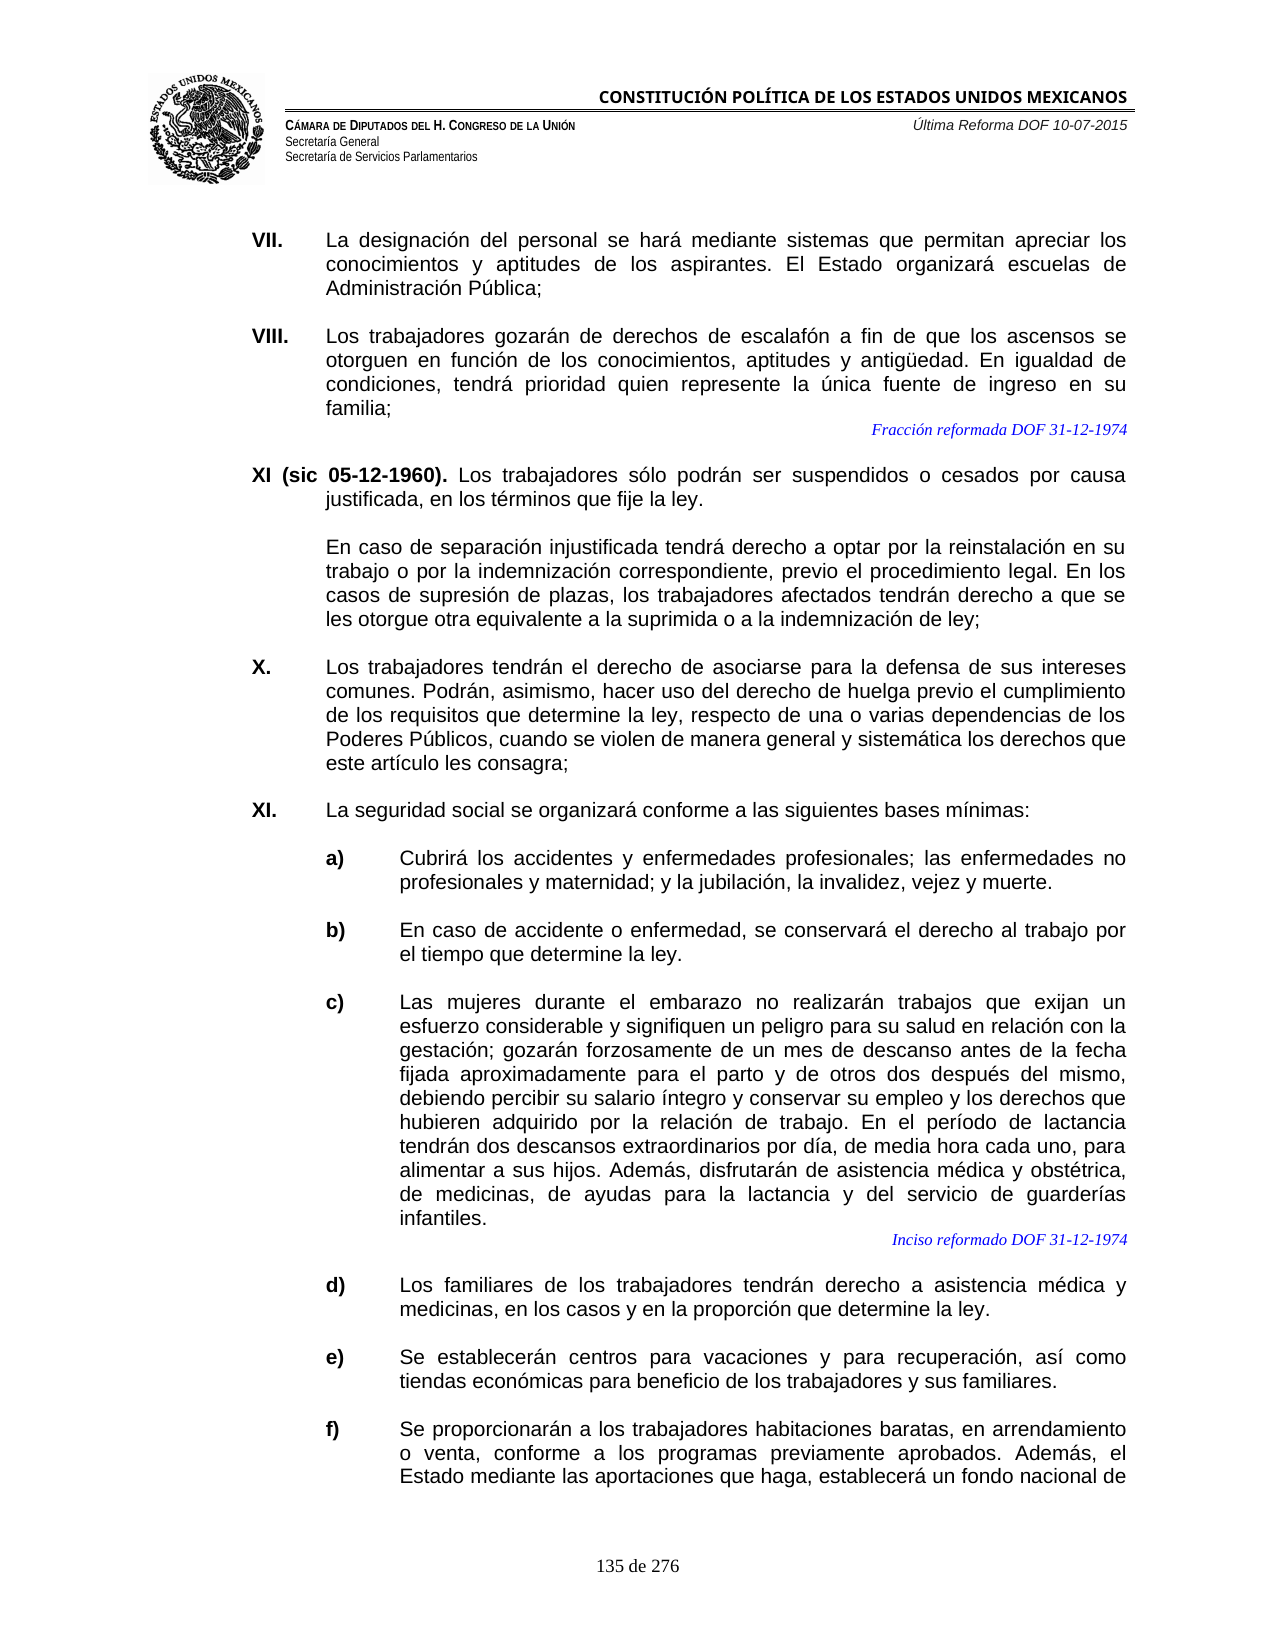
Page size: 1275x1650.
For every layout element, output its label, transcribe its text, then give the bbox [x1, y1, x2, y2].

text a) Cubrirá los accidentes y enfermedades profesionales; las enfermedades no profesionales y maternidad; y la jubilación, la invalidez, vejez y muerte. [326, 846, 1127, 894]
text VII. La designación del personal se hará mediante sistemas que permitan apreciar los conocimientos y aptitudes de los aspirantes. El Estado organizará escuelas de Administración Pública; [252, 228, 1127, 300]
text f) Se proporcionarán a los trabajadores habitaciones baratas, en arrendamiento o venta, conforme a los programas previamente aprobados. Además, el Estado mediante las aportaciones que haga, establecerá un fondo nacional de [326, 1416, 1127, 1488]
text e) Se establecerán centros para vacaciones y para recuperación, así como tiendas económicas para beneficio de los trabajadores y sus familiares. [326, 1344, 1127, 1392]
text c) Las mujeres durante el embarazo no realizarán trabajos que exijan un esfuerzo considerable y signifiquen un peligro para su salud en relación con la gestación; gozarán forzosamente de un mes de descanso antes de la fecha fijada aproximadamente para el parto y de otros dos después del mismo, debiendo percibir su salario íntegro y conservar su empleo y los derechos que hubieren adquirido por la relación de trabajo. En el período de lactancia tendrán dos descansos extraordinarios por día, de media hora cada uno, para alimentar a sus hijos. Además, disfrutarán de asistencia médica y obstétrica, de medicinas, de ayudas para la lactancia y del servicio de guarderías infantiles. [326, 990, 1127, 1229]
text b) En caso de accidente o enfermedad, se conservará el derecho al trabajo por el tiempo que determine la ley. [326, 918, 1127, 966]
text XI (sic 05-12-1960). Los trabajadores sólo podrán ser suspendidos o cesados por causa justificada, en los términos que fije la ley. [252, 463, 1127, 511]
text d) Los familiares de los trabajadores tendrán derecho a asistencia médica y medicinas, en los casos y en la proporción que determine la ley. [326, 1273, 1127, 1321]
text X. Los trabajadores tendrán el derecho de asociarse para la defensa de sus intereses comunes. Podrán, asimismo, hacer uso del derecho de huelga previo el cumplimiento de los requisitos que determine la ley, respecto de una o varias dependencias de los Poderes Públicos, cuando se violen de manera general y sistemática los derechos que este artículo les consagra; [252, 654, 1127, 774]
text Inciso reformado DOF 31-12-1974 [148, 1229, 1127, 1249]
text Fracción reformada DOF 31-12-1974 [148, 420, 1127, 439]
text XI. La seguridad social se organizará conforme a las siguientes bases mínimas: [252, 798, 1127, 822]
text En caso de separación injustificada tendrá derecho a optar por la reinstalación en su trabajo o por la indemnización correspondiente, previo el procedimiento legal. En los casos de supresión de plazas, los trabajadores afectados tendrán derecho a que se les otorgue otra equivalente a la suprimida o a la indemnización de ley; [326, 535, 1127, 631]
text VIII. Los trabajadores gozarán de derechos de escalafón a fin de que los ascensos se otorguen en función de los conocimientos, aptitudes y antigüedad. En igualdad de condiciones, tendrá prioridad quien represente la única fuente de ingreso en su familia; [252, 324, 1127, 420]
